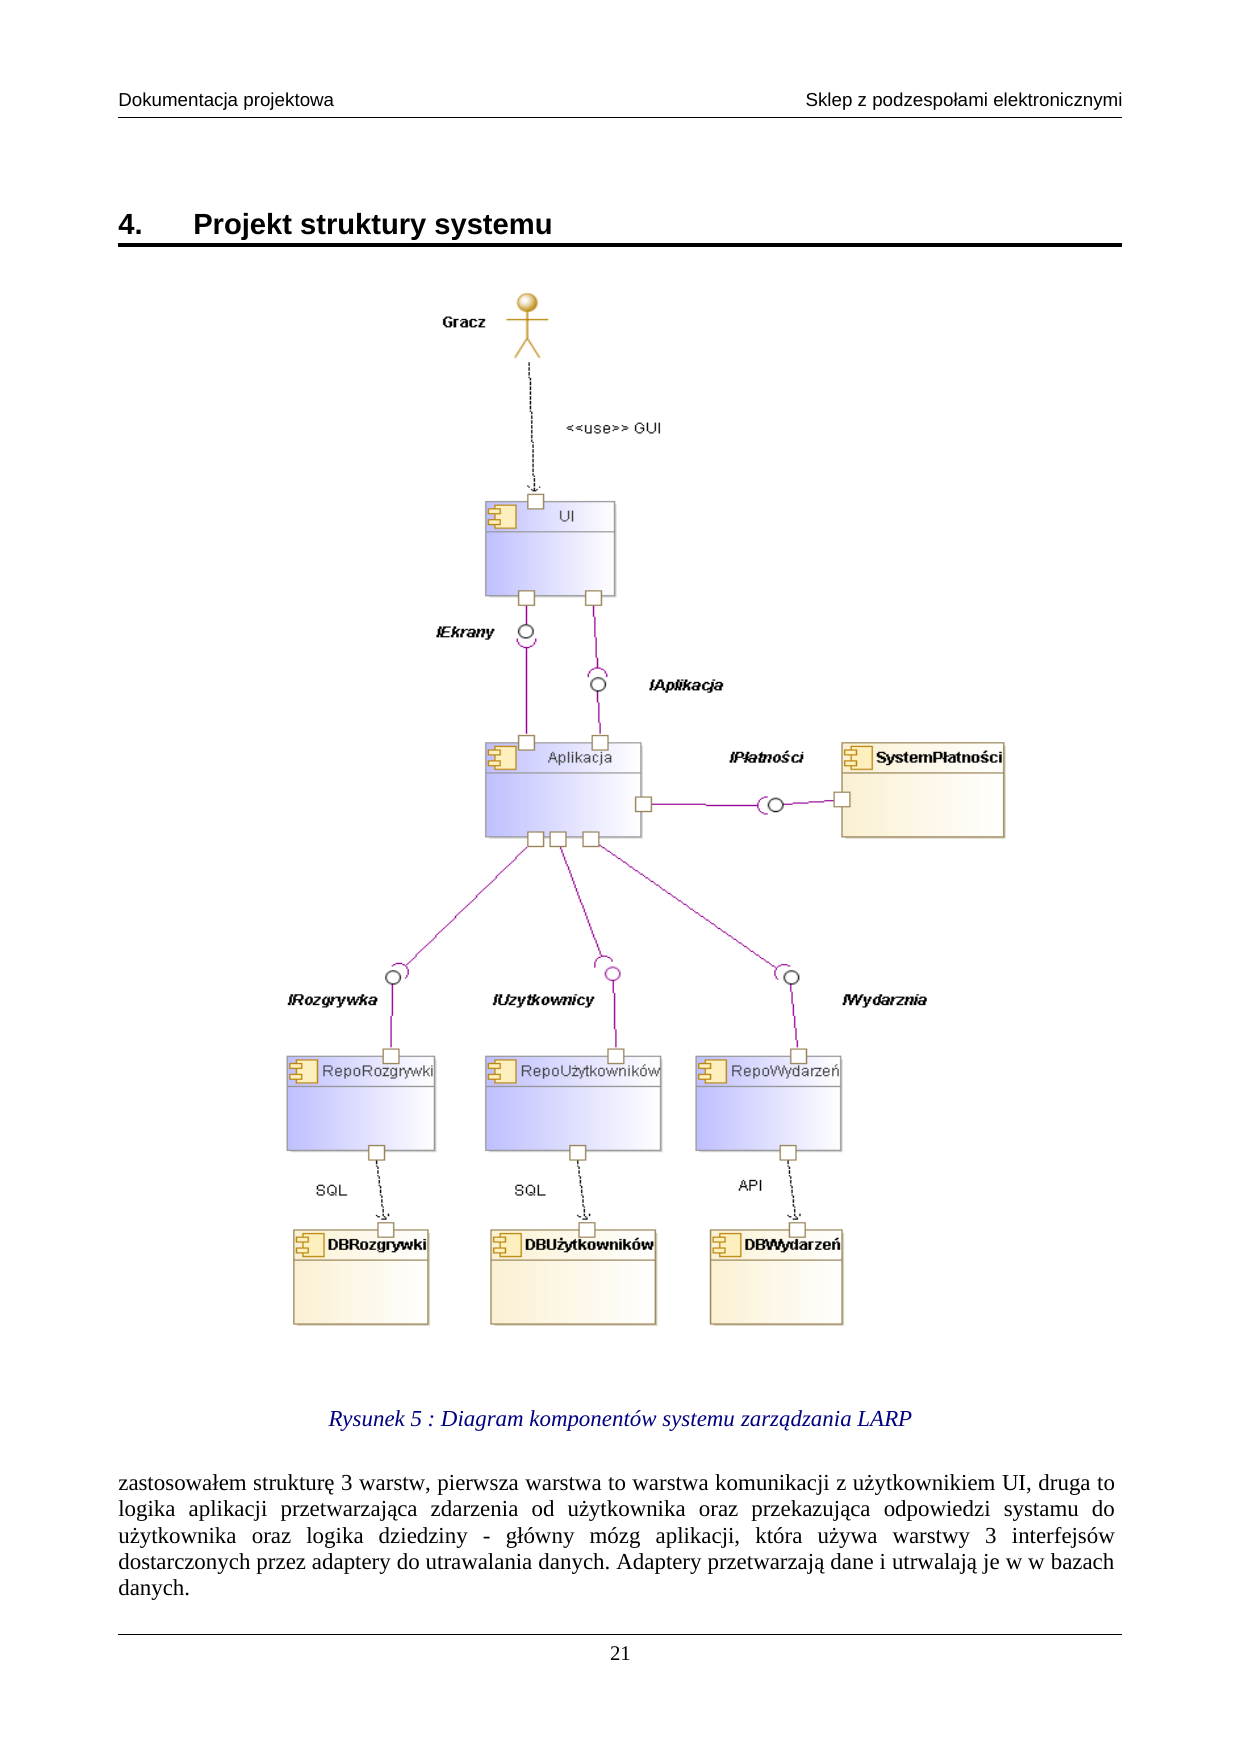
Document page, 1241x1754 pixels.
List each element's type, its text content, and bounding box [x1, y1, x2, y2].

picture [221, 272, 1019, 1338]
text zastosowałem strukturę 3 warstw, pierwsza warstwa to warstwa komunikacji z użytkownikiem UI, druga to logika aplikacji przetwarzająca zdarzenia od użytkownika oraz przekazująca odpowiedzi systamu do użytkownika oraz logika dziedziny - główny mózg aplikacji, która używa warstwy 3 interfejsów dostarczonych przez adaptery do utrawalania danych. Adaptery przetwarzają dane i utrwalają je w w bazach danych. [118, 1469, 1116, 1601]
text Rysunek 5 : Diagram komponentów systemu zarządzania LARP [118, 1405, 1122, 1432]
subtitle Projekt struktury systemu [118, 207, 1122, 243]
